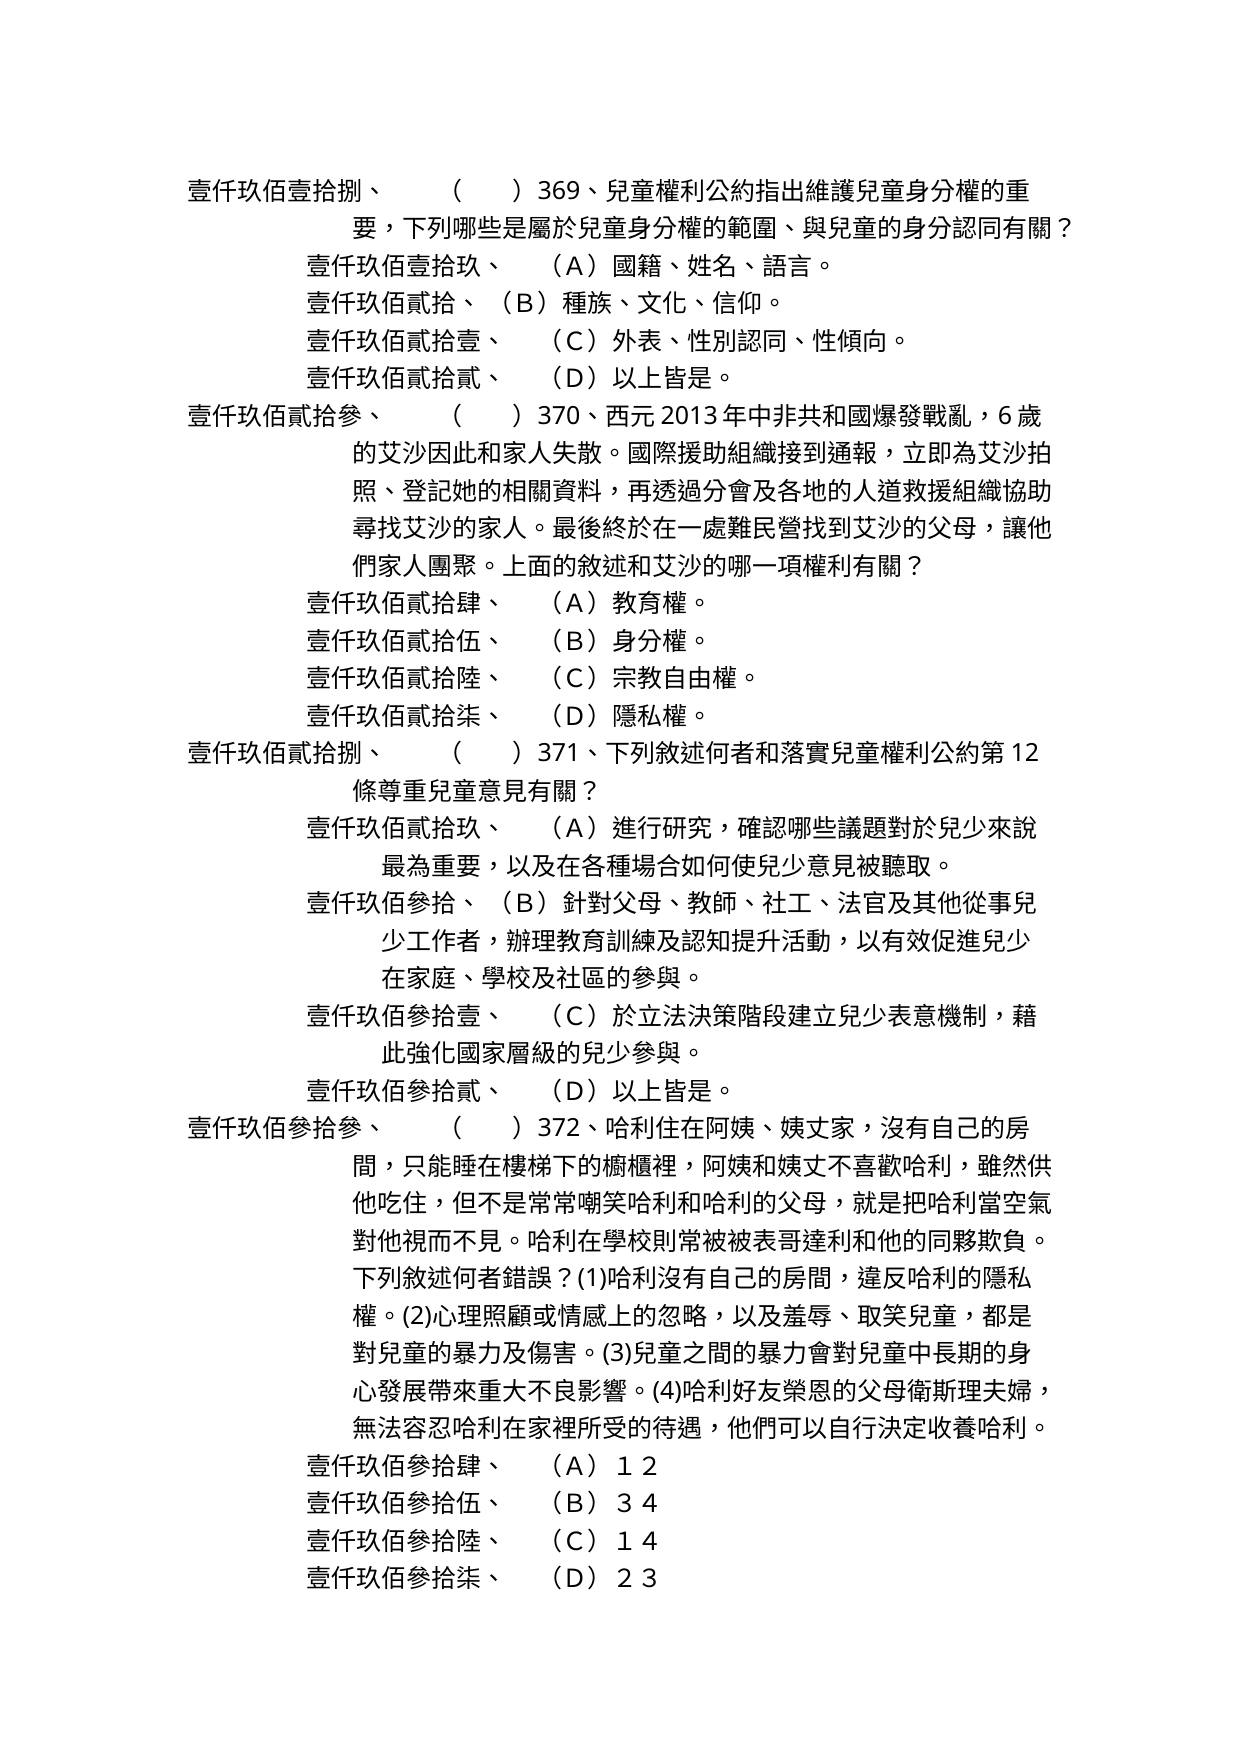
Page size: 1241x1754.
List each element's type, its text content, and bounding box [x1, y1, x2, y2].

list （Ｃ）於立法決策階段建立兒少表意機制，藉此強化國家層級的兒少參與。 [306, 989, 1053, 1064]
list （Ａ）１２ [306, 1439, 1053, 1477]
list （ ）371、下列敘述何者和落實兒童權利公約第12條尊重兒童意見有關？ [187, 727, 1053, 802]
list （Ａ）教育權。 [306, 577, 1053, 614]
list （ ）370、西元2013年中非共和國爆發戰亂，6歲的艾沙因此和家人失散。國際援助組織接到通報，立即為艾沙拍照、登記她的相關資料，再透過分會及各地的人道救援組織協助尋找艾沙的家人。最後終於在一處難民營找到艾沙的父母，讓他們家人團聚。上面的敘述和艾沙的哪一項權利有關？ [187, 389, 1053, 577]
list （ ）369、兒童權利公約指出維護兒童身分權的重要，下列哪些是屬於兒童身分權的範圍、與兒童的身分認同有關？ [187, 164, 1053, 239]
list （Ｄ）２３ [306, 1552, 1053, 1589]
list （Ｃ）１４ [306, 1514, 1053, 1552]
list （ ）372、哈利住在阿姨、姨丈家，沒有自己的房間，只能睡在樓梯下的櫥櫃裡，阿姨和姨丈不喜歡哈利，雖然供他吃住，但不是常常嘲笑哈利和哈利的父母，就是把哈利當空氣對他視而不見。哈利在學校則常被被表哥達利和他的同夥欺負。下列敘述何者錯誤？(1)哈利沒有自己的房間，違反哈利的隱私權。(2)心理照顧或情感上的忽略，以及羞辱、取笑兒童，都是對兒童的暴力及傷害。(3)兒童之間的暴力會對兒童中長期的身心發展帶來重大不良影響。(4)哈利好友榮恩的父母衛斯理夫婦，無法容忍哈利在家裡所受的待遇，他們可以自行決定收養哈利。 [187, 1102, 1053, 1439]
list （Ｂ）針對父母、教師、社工、法官及其他從事兒少工作者，辦理教育訓練及認知提升活動，以有效促進兒少在家庭、學校及社區的參與。 [306, 877, 1053, 989]
list （Ｂ）種族、文化、信仰。 [306, 277, 1053, 314]
list （Ｃ）宗教自由權。 [306, 652, 1053, 689]
list （Ｄ）隱私權。 [306, 689, 1053, 727]
list （Ｄ）以上皆是。 [306, 352, 1053, 389]
list （Ａ）進行研究，確認哪些議題對於兒少來說最為重要，以及在各種場合如何使兒少意見被聽取。 [306, 802, 1053, 877]
list （Ｄ）以上皆是。 [306, 1064, 1053, 1102]
list （Ｂ）３４ [306, 1477, 1053, 1514]
list （Ｃ）外表、性別認同、性傾向。 [306, 314, 1053, 352]
list （Ａ）國籍、姓名、語言。 [306, 239, 1053, 277]
list （Ｂ）身分權。 [306, 614, 1053, 652]
